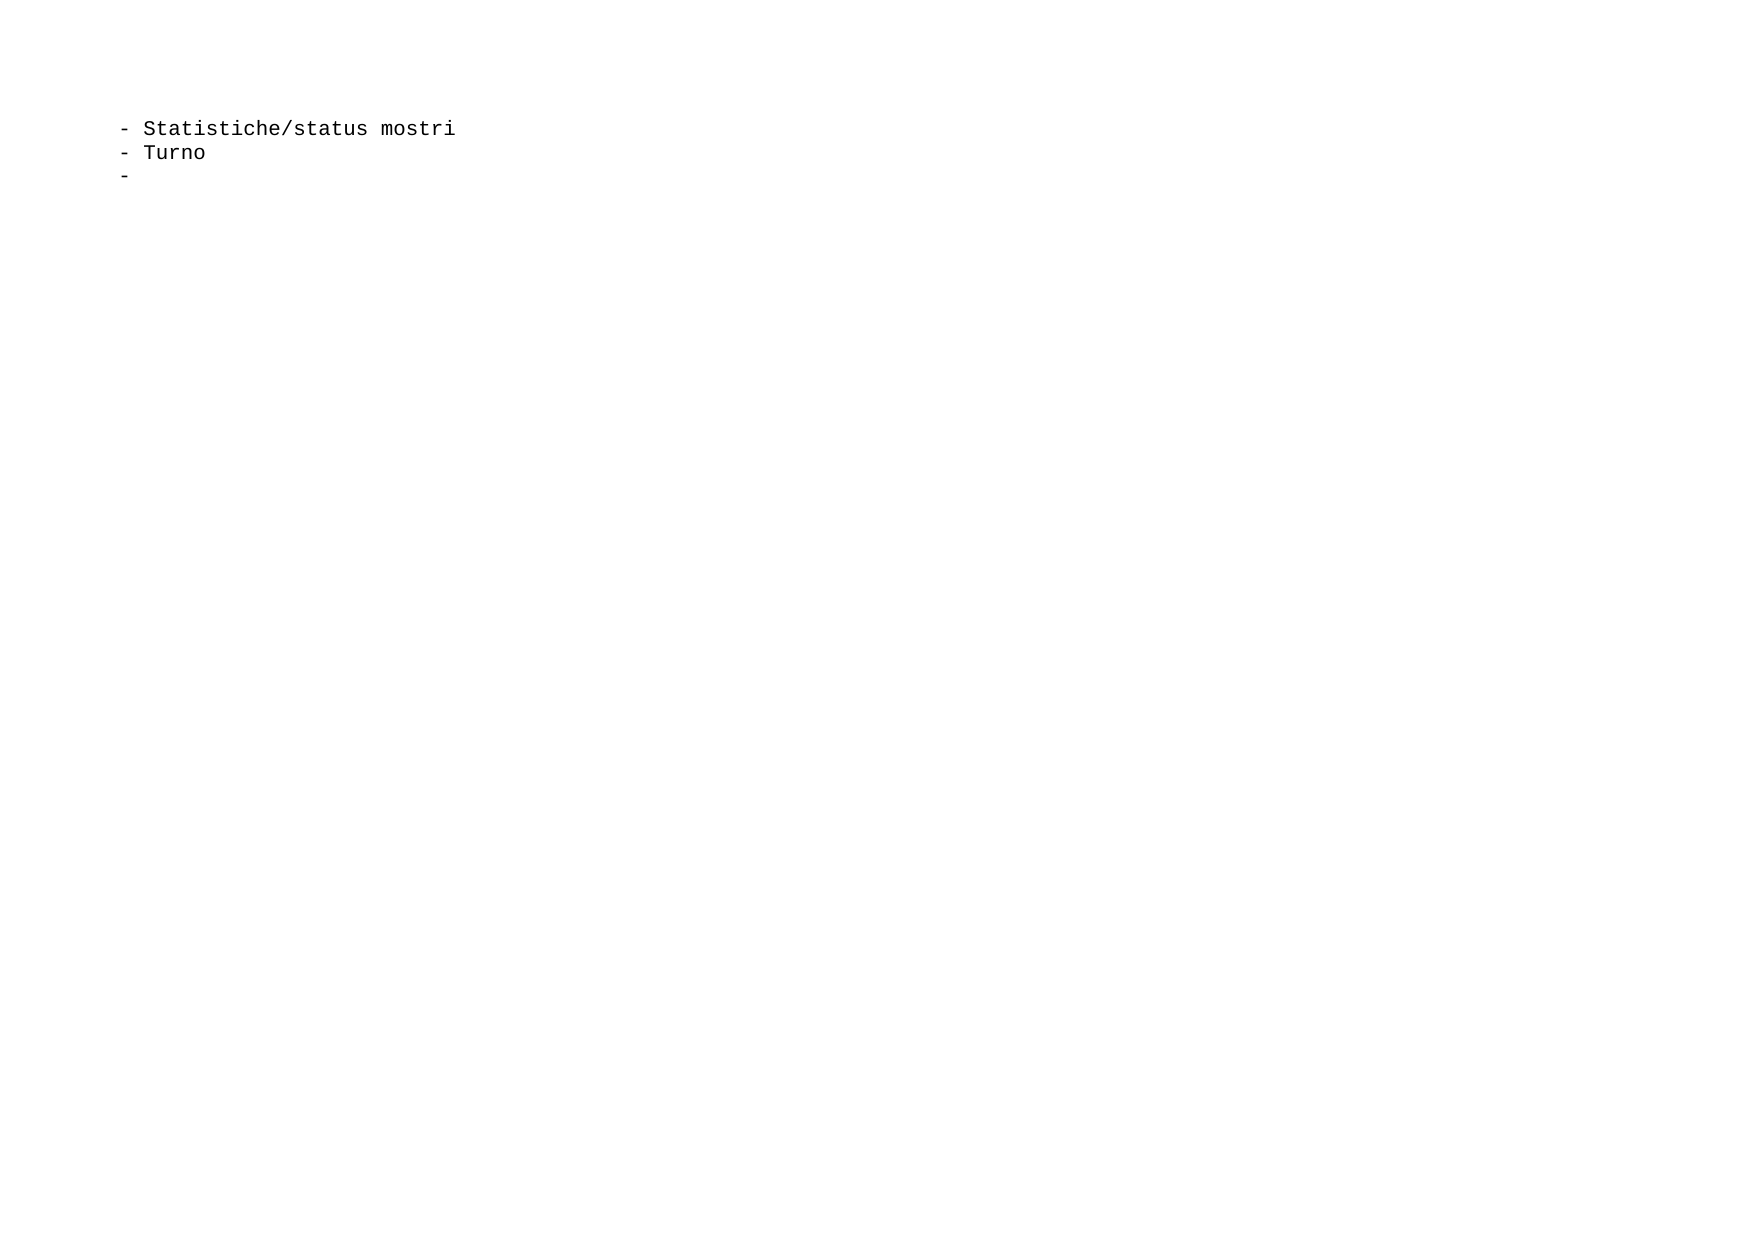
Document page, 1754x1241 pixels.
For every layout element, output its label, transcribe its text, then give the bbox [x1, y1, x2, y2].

text - [118, 165, 1636, 189]
text - Turno [118, 142, 1636, 165]
text - Statistiche/status mostri [118, 118, 1636, 142]
